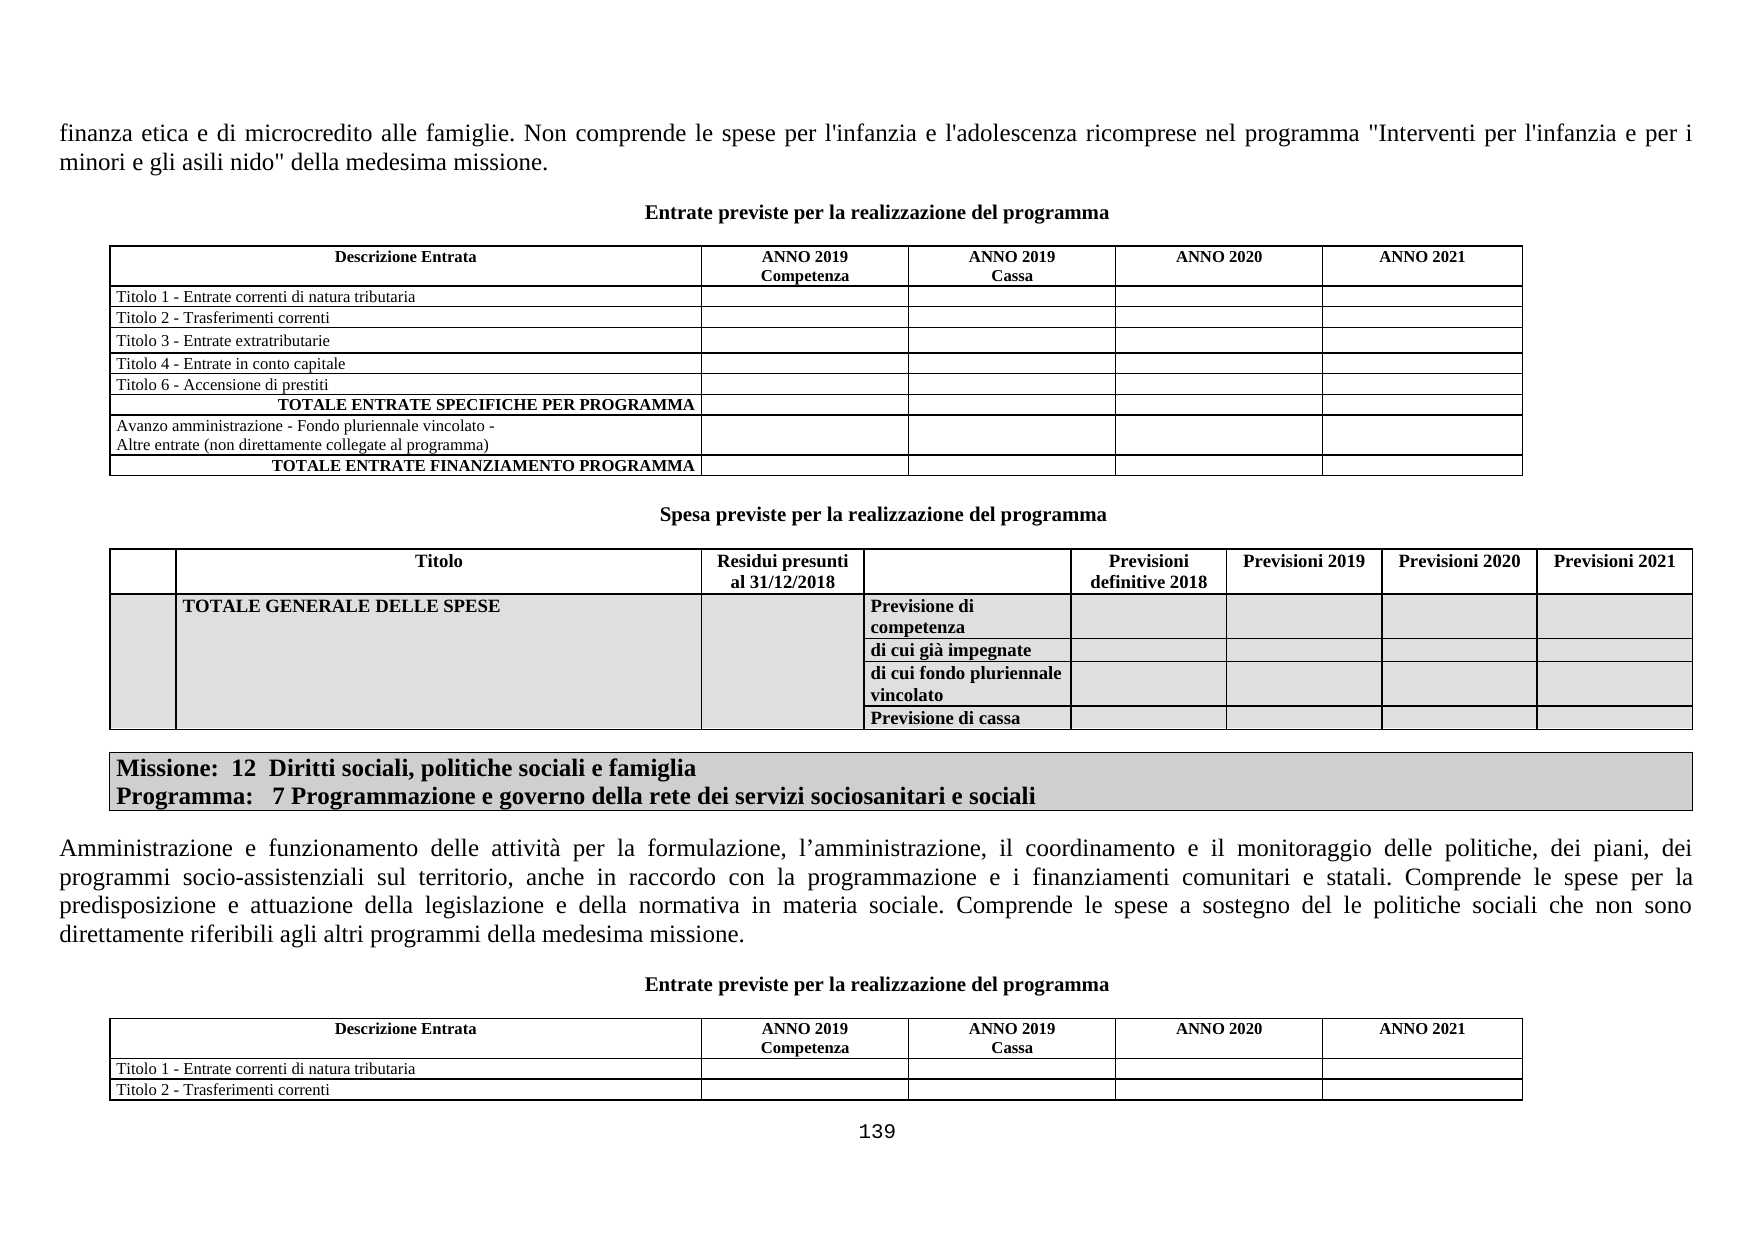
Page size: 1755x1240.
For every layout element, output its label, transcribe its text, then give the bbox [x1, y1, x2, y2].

table_cell [1116, 1059, 1322, 1078]
table_cell [1323, 328, 1522, 352]
table_cell [1323, 307, 1522, 327]
table_cell [702, 705, 863, 728]
table_header ANNO 2019 Competenza [702, 247, 908, 285]
table_header [111, 550, 175, 593]
table_cell [909, 307, 1115, 327]
table_cell [909, 287, 1115, 306]
table_cell [702, 328, 908, 352]
text Amministrazione e funzionamento delle attività per la formulazione, l’amministrazione, il coordinamento e il monitoraggio delle politiche, dei piani, dei programmi socio-assistenziali sul territorio, anche in raccordo con la programmazione e i finanziamenti comunitari e statali. Comprende le spese per la predisposizione e attuazione della legislazione e della normativa in materia sociale. Comprende le spese a sostegno del le politiche sociali che non sono direttamente riferibili agli altri programmi della medesima missione. [59, 833, 1695, 948]
table_header Descrizione Entrata [111, 247, 701, 285]
table_cell [1538, 639, 1692, 661]
table_cell TOTALE ENTRATE FINANZIAMENTO PROGRAMMA [111, 456, 701, 475]
table_header Missione: 12 Diritti sociali, politiche sociali e famiglia [110, 753, 1692, 781]
table_cell di cui già impegnate [865, 639, 1070, 661]
table_cell [1227, 639, 1381, 661]
table_cell [702, 456, 908, 475]
table_header ANNO 2021 [1323, 247, 1522, 285]
table_cell [1383, 662, 1536, 705]
table_cell [1116, 374, 1322, 393]
table_header Previsioni definitive 2018 [1072, 550, 1226, 593]
table_cell [702, 374, 908, 393]
text Entrate previste per la realizzazione del programma [59, 199, 1695, 224]
table_cell [1323, 395, 1522, 414]
table_cell [177, 638, 701, 661]
table_cell [702, 287, 908, 306]
table_cell [1072, 662, 1226, 705]
table_cell [909, 328, 1115, 352]
table_cell [702, 595, 863, 638]
table_cell [1323, 287, 1522, 306]
table_cell [111, 595, 175, 638]
table_cell [1116, 328, 1322, 352]
table_cell [1323, 456, 1522, 475]
table_cell [702, 395, 908, 414]
table_cell [702, 1080, 908, 1099]
table_header Residui presunti al 31/12/2018 [702, 550, 863, 593]
table_cell [909, 1080, 1115, 1099]
table_cell [111, 638, 175, 661]
table_cell [1383, 707, 1536, 728]
table_cell Avanzo amministrazione - Fondo pluriennale vincolato - Altre entrate (non direttamente collegate al programma) [111, 416, 701, 454]
table_header ANNO 2019 Cassa [909, 1019, 1115, 1057]
table_cell [1538, 707, 1692, 728]
table_cell [702, 661, 863, 705]
table_cell [909, 395, 1115, 414]
table_cell Programma: 7 Programmazione e governo della rete dei servizi sociosanitari e sociali [110, 781, 1692, 810]
table_cell TOTALE GENERALE DELLE SPESE [177, 595, 701, 638]
table_cell Titolo 2 - Trasferimenti correnti [111, 1080, 701, 1099]
table_cell [1116, 307, 1322, 327]
table_cell di cui fondo pluriennale vincolato [865, 662, 1070, 705]
table_cell [1538, 595, 1692, 638]
text Entrate previste per la realizzazione del programma [59, 972, 1695, 996]
table_header Titolo [177, 550, 701, 593]
table_cell [1072, 595, 1226, 638]
table_cell Titolo 2 - Trasferimenti correnti [111, 307, 701, 327]
table_cell [1072, 707, 1226, 728]
table_header ANNO 2020 [1116, 247, 1322, 285]
table_cell [702, 416, 908, 454]
table_header Previsioni 2020 [1383, 550, 1536, 593]
table_cell [909, 416, 1115, 454]
table_header ANNO 2021 [1323, 1019, 1522, 1057]
table_cell [1116, 287, 1322, 306]
table_cell [1383, 595, 1536, 638]
table_header Previsioni 2021 [1538, 550, 1692, 593]
table_cell [702, 354, 908, 373]
table_header ANNO 2019 Competenza [702, 1019, 908, 1057]
table_cell [177, 661, 701, 705]
table_cell [111, 705, 175, 728]
table_cell [1538, 662, 1692, 705]
table_header Previsioni 2019 [1227, 550, 1381, 593]
table_cell [702, 638, 863, 661]
table_header ANNO 2020 [1116, 1019, 1322, 1057]
table_cell [909, 374, 1115, 393]
text finanza etica e di microcredito alle famiglie. Non comprende le spese per l'infanzia e l'adolescenza ricomprese nel programma "Interventi per l'infanzia e per i minori e gli asili nido" della medesima missione. [59, 118, 1695, 176]
table_cell [702, 1059, 908, 1078]
table_cell [177, 705, 701, 728]
table_cell [1323, 1059, 1522, 1078]
table_cell TOTALE ENTRATE SPECIFICHE PER PROGRAMMA [111, 395, 701, 414]
table_cell Previsione di cassa [865, 707, 1070, 728]
table_cell [1323, 416, 1522, 454]
table_header Descrizione Entrata [111, 1019, 701, 1057]
table_header ANNO 2019 Cassa [909, 247, 1115, 285]
table_cell [1116, 395, 1322, 414]
table_cell [1116, 456, 1322, 475]
table_cell [1323, 354, 1522, 373]
table_cell [1227, 662, 1381, 705]
table_cell [1116, 1080, 1322, 1099]
table_cell [909, 354, 1115, 373]
table_cell [702, 307, 908, 327]
table_cell Previsione di competenza [865, 595, 1070, 638]
table_cell [1116, 416, 1322, 454]
table_cell Titolo 1 - Entrate correnti di natura tributaria [111, 1059, 701, 1078]
table_cell [111, 661, 175, 705]
table_cell [1116, 354, 1322, 373]
table_header [865, 550, 1070, 593]
table_cell [1323, 1080, 1522, 1099]
table_cell [1227, 707, 1381, 728]
table_cell Titolo 6 - Accensione di prestiti [111, 374, 701, 393]
table_cell [1323, 374, 1522, 393]
table_cell Titolo 1 - Entrate correnti di natura tributaria [111, 287, 701, 306]
table_cell [909, 456, 1115, 475]
table_cell [1227, 595, 1381, 638]
table_cell Titolo 3 - Entrate extratributarie [111, 328, 701, 352]
table_cell Titolo 4 - Entrate in conto capitale [111, 354, 701, 373]
table_cell [1072, 639, 1226, 661]
table_cell [909, 1059, 1115, 1078]
table_cell [1383, 639, 1536, 661]
text Spesa previste per la realizzazione del programma [59, 498, 1695, 527]
